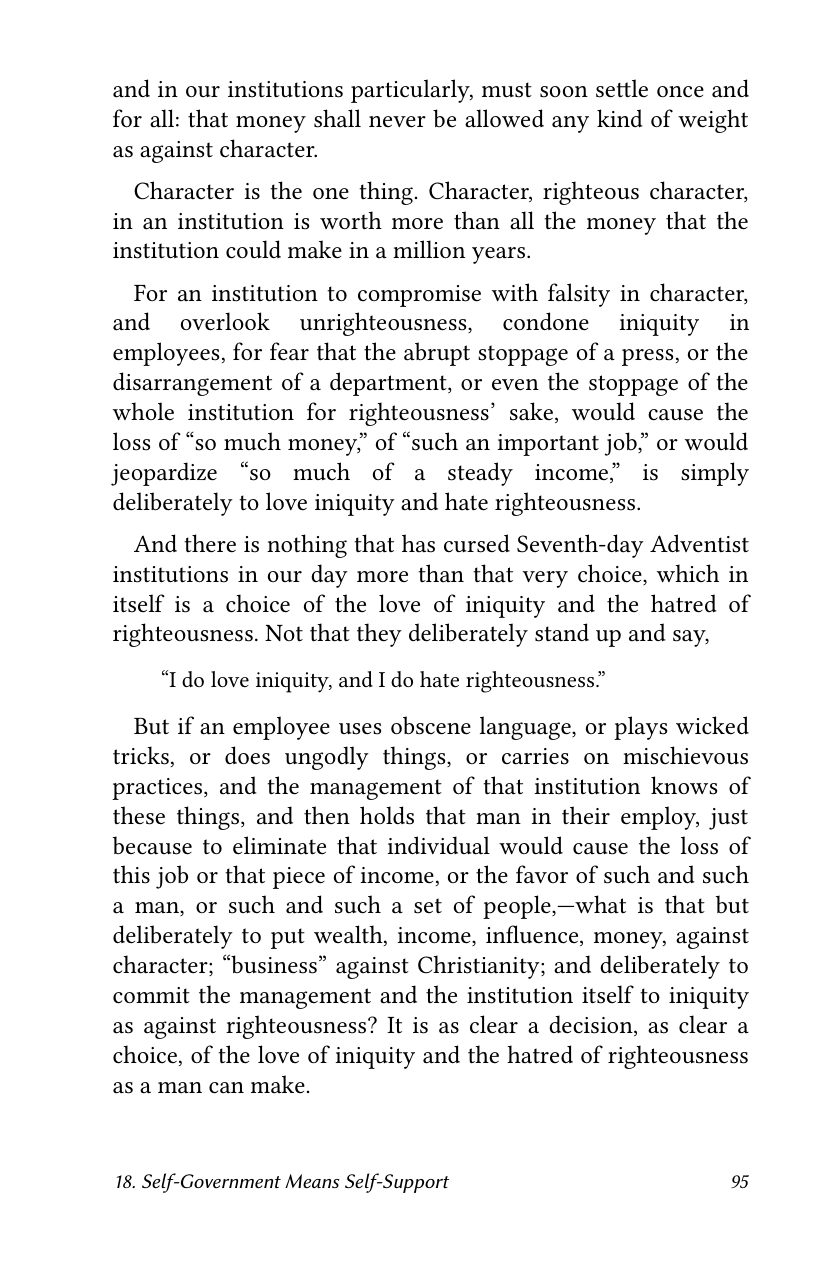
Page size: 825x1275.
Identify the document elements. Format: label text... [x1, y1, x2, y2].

text For an institution to compromise with falsity in character, and overlook unrighteousness, condone iniquity in employees, for fear that the abrupt stoppage of a press, or the disarrangement of a department, or even the stoppage of the whole institution for righteousness’ sake, would cause the loss of “so much money,” of “such an important job,” or would jeopardize “so much of a steady income,” is simply deliberately to love iniquity and hate righteousness. [112, 278, 750, 516]
text “I do love iniquity, and I do hate righteousness.” [142, 667, 720, 693]
text and in our institutions particularly, must soon settle once and for all: that money shall never be allowed any kind of weight as against character. [112, 75, 750, 163]
text Character is the one thing. Character, righteous character, in an institution is worth more than all the money that the institution could make in a million years. [112, 177, 750, 265]
text And there is nothing that has cursed Seventh-day Adventist institutions in our day more than that very choice, which in itself is a choice of the love of iniquity and the hatred of righteousness. Not that they deliberately stand up and say, [112, 530, 750, 648]
text But if an employee uses obscene language, or plays wicked tricks, or does ungodly things, or carries on mischievous practices, and the management of that institution knows of these things, and then holds that man in their employ, just because to eliminate that individual would cause the loss of this job or that piece of income, or the favor of such and such a man, or such and such a set of people,—what is that but deliberately to put wealth, income, influence, money, against character; “business” against Christianity; and deliberately to commit the management and the institution itself to iniquity as against righteousness? It is as clear a decision, as clear a choice, of the love of iniquity and the hatred of righteousness as a man can make. [112, 712, 750, 1099]
